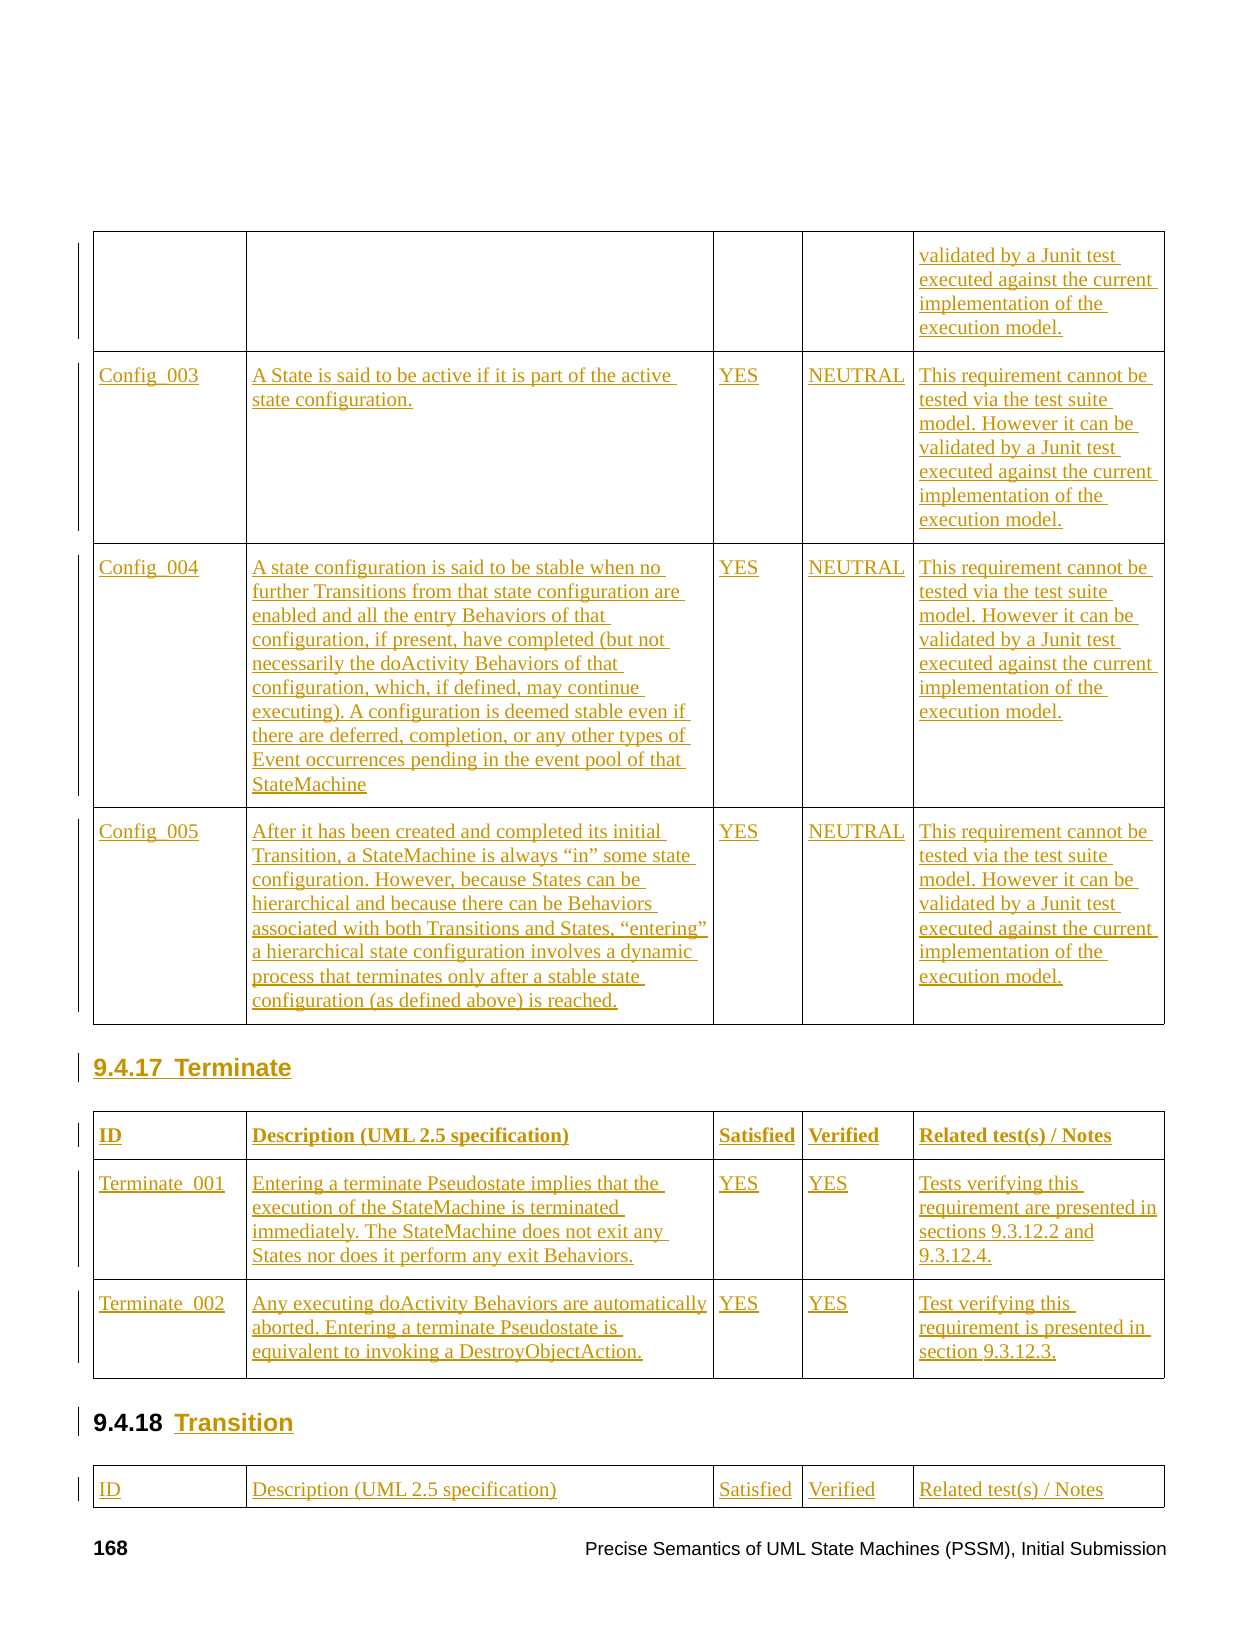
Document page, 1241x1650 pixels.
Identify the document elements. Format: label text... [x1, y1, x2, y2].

subtitle Terminate [93, 1053, 1164, 1082]
table_header Description (UML 2.5 specification) [247, 1112, 713, 1159]
subtitle Transition [93, 1407, 1164, 1436]
table_cell [247, 232, 713, 351]
table_cell YES [714, 544, 802, 807]
table_cell [714, 232, 802, 351]
table_cell Tests verifying this requirement are presented in sections 9.3.12.2 and 9.3.12.4. [914, 1160, 1164, 1279]
table_cell [94, 232, 246, 351]
table_header Related test(s) / Notes [914, 1466, 1164, 1507]
table_cell Config_003 [94, 352, 246, 543]
table_header ID [94, 1112, 246, 1159]
table_cell YES [803, 1160, 913, 1279]
table_header Description (UML 2.5 specification) [247, 1466, 713, 1507]
table_cell This requirement cannot be tested via the test suite model. However it can be validated by a Junit test executed against the current implementation of the execution model. [914, 544, 1164, 807]
table_cell A State is said to be active if it is part of the active state configuration. [247, 352, 713, 543]
table_cell YES [714, 808, 802, 1023]
table_cell NEUTRAL [803, 352, 913, 543]
table_cell Config_004 [94, 544, 246, 807]
table_cell Any executing doActivity Behaviors are automatically aborted. Entering a terminate Pseudostate is equivalent to invoking a DestroyObjectAction. [247, 1280, 713, 1378]
table_cell YES [803, 1280, 913, 1378]
table_cell Terminate_002 [94, 1280, 246, 1378]
table_cell Test verifying this requirement is presented in section 9.3.12.3. [914, 1280, 1164, 1378]
table_cell This requirement cannot be tested via the test suite model. However it can be validated by a Junit test executed against the current implementation of the execution model. [914, 352, 1164, 543]
table_cell YES [714, 1160, 802, 1279]
table_header ID [94, 1466, 246, 1507]
table_cell Terminate_001 [94, 1160, 246, 1279]
table_cell YES [714, 1280, 802, 1378]
table_header Satisfied [714, 1112, 802, 1159]
table_cell Entering a terminate Pseudostate implies that the execution of the StateMachine is terminated immediately. The StateMachine does not exit any States nor does it perform any exit Behaviors. [247, 1160, 713, 1279]
table_cell NEUTRAL [803, 808, 913, 1023]
table_header Related test(s) / Notes [914, 1112, 1164, 1159]
table_cell This requirement cannot be tested via the test suite model. However it can be validated by a Junit test executed against the current implementation of the execution model. [914, 808, 1164, 1023]
table_header Verified [803, 1466, 913, 1507]
table_cell A state configuration is said to be stable when no further Transitions from that state configuration are enabled and all the entry Behaviors of that configuration, if present, have completed (but not necessarily the doActivity Behaviors of that configuration, which, if defined, may continue executing). A configuration is deemed stable even if there are deferred, completion, or any other types of Event occurrences pending in the event pool of that StateMachine [247, 544, 713, 807]
table_cell NEUTRAL [803, 544, 913, 807]
table_cell YES [714, 352, 802, 543]
table_cell validated by a Junit test executed against the current implementation of the execution model. [914, 232, 1164, 351]
table_header Satisfied [714, 1466, 802, 1507]
table_cell After it has been created and completed its initial Transition, a StateMachine is always “in” some state configuration. However, because States can be hierarchical and because there can be Behaviors associated with both Transitions and States, “entering” a hierarchical state configuration involves a dynamic process that terminates only after a stable state configuration (as defined above) is reached. [247, 808, 713, 1023]
table_header Verified [803, 1112, 913, 1159]
table_cell Config_005 [94, 808, 246, 1023]
table_cell [803, 232, 913, 351]
